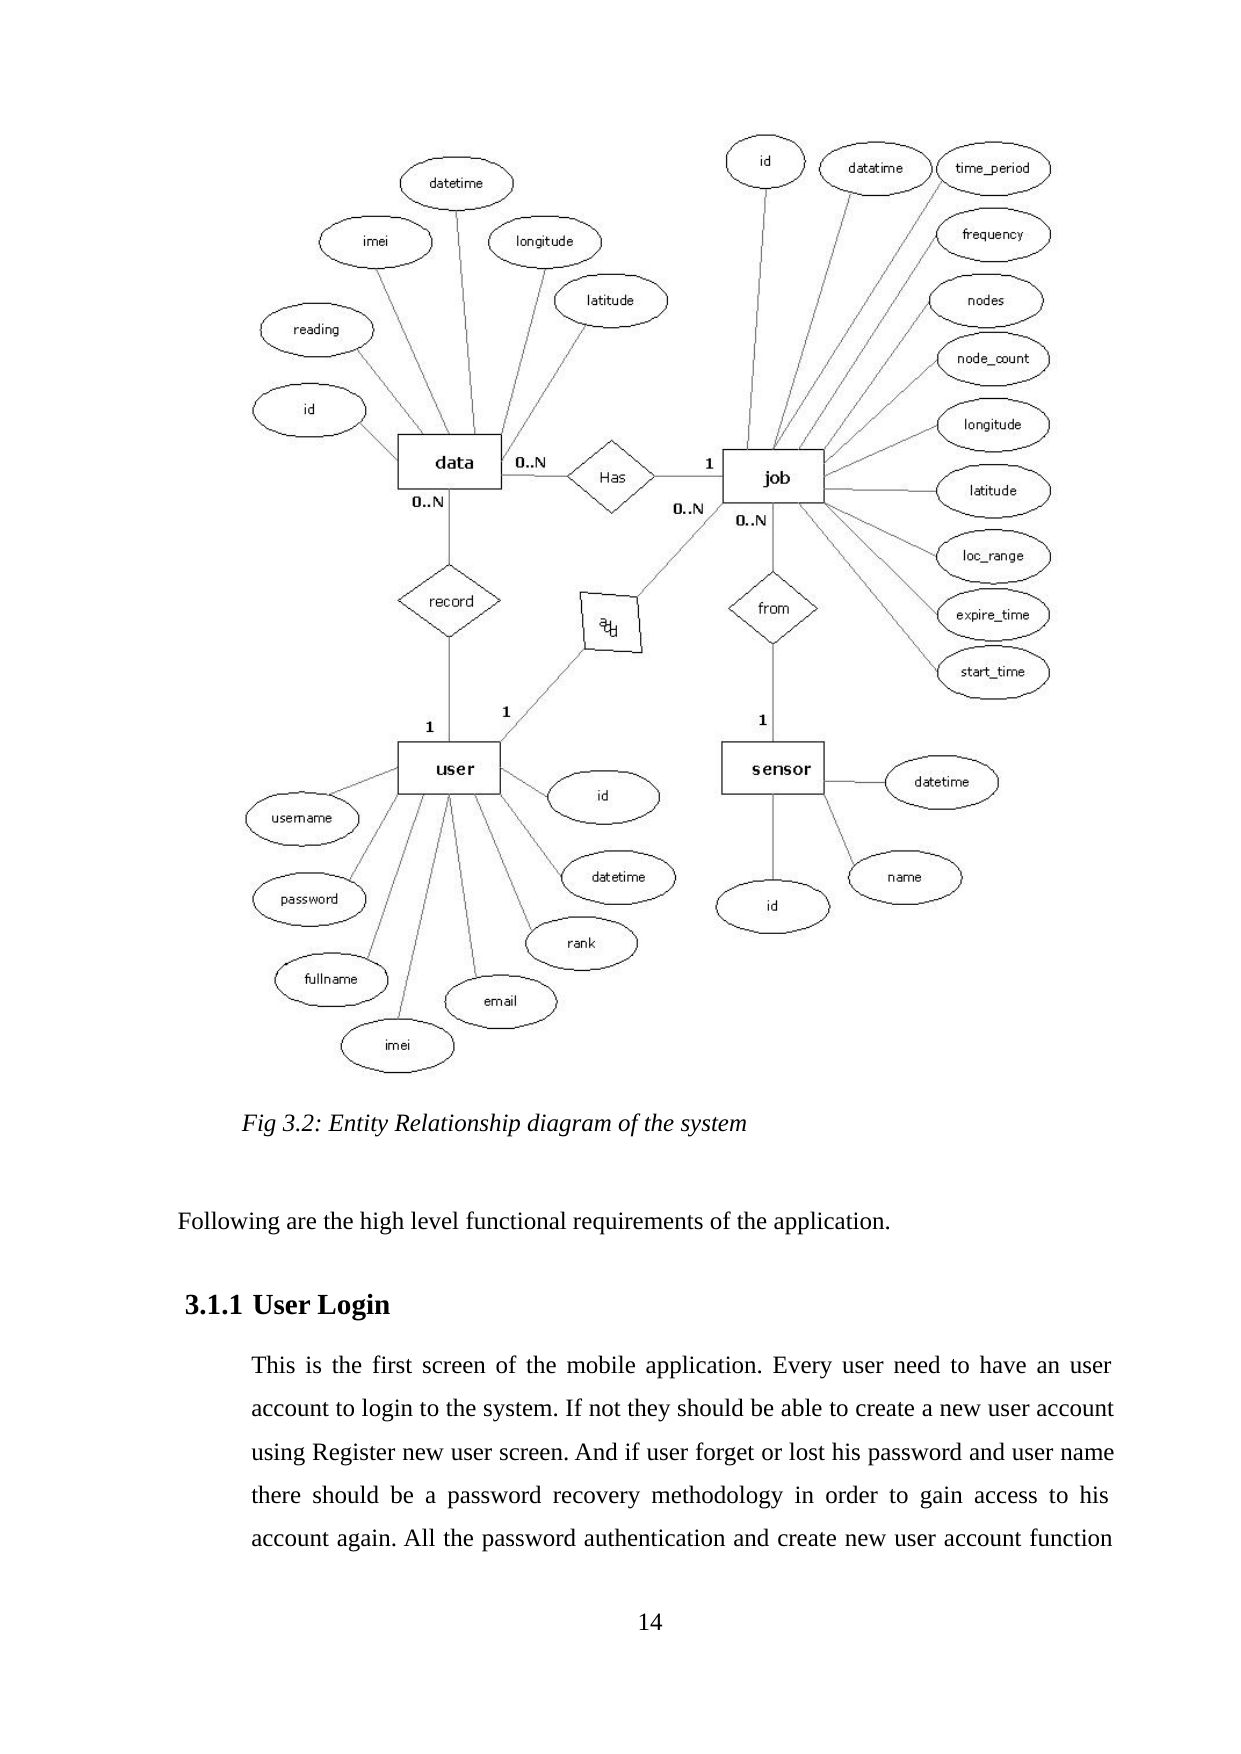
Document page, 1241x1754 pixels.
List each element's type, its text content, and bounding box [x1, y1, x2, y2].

text Following are the high level functional requirements of the application. [177, 1206, 1122, 1235]
picture [241, 130, 1058, 1108]
subtitle User Login [177, 1287, 1122, 1320]
text Fig 3.2: Entity Relationship diagram of the system [242, 1108, 1057, 1136]
text This is the first screen of the mobile application. Every user need to have an user account to login to the system. If not they should be able to create a new user account using Register new user screen. And if user forget or lost his password and user name there should be a password recovery methodology in order to gain access to his account again. All the password authentication and create new user account function [177, 1350, 1122, 1552]
